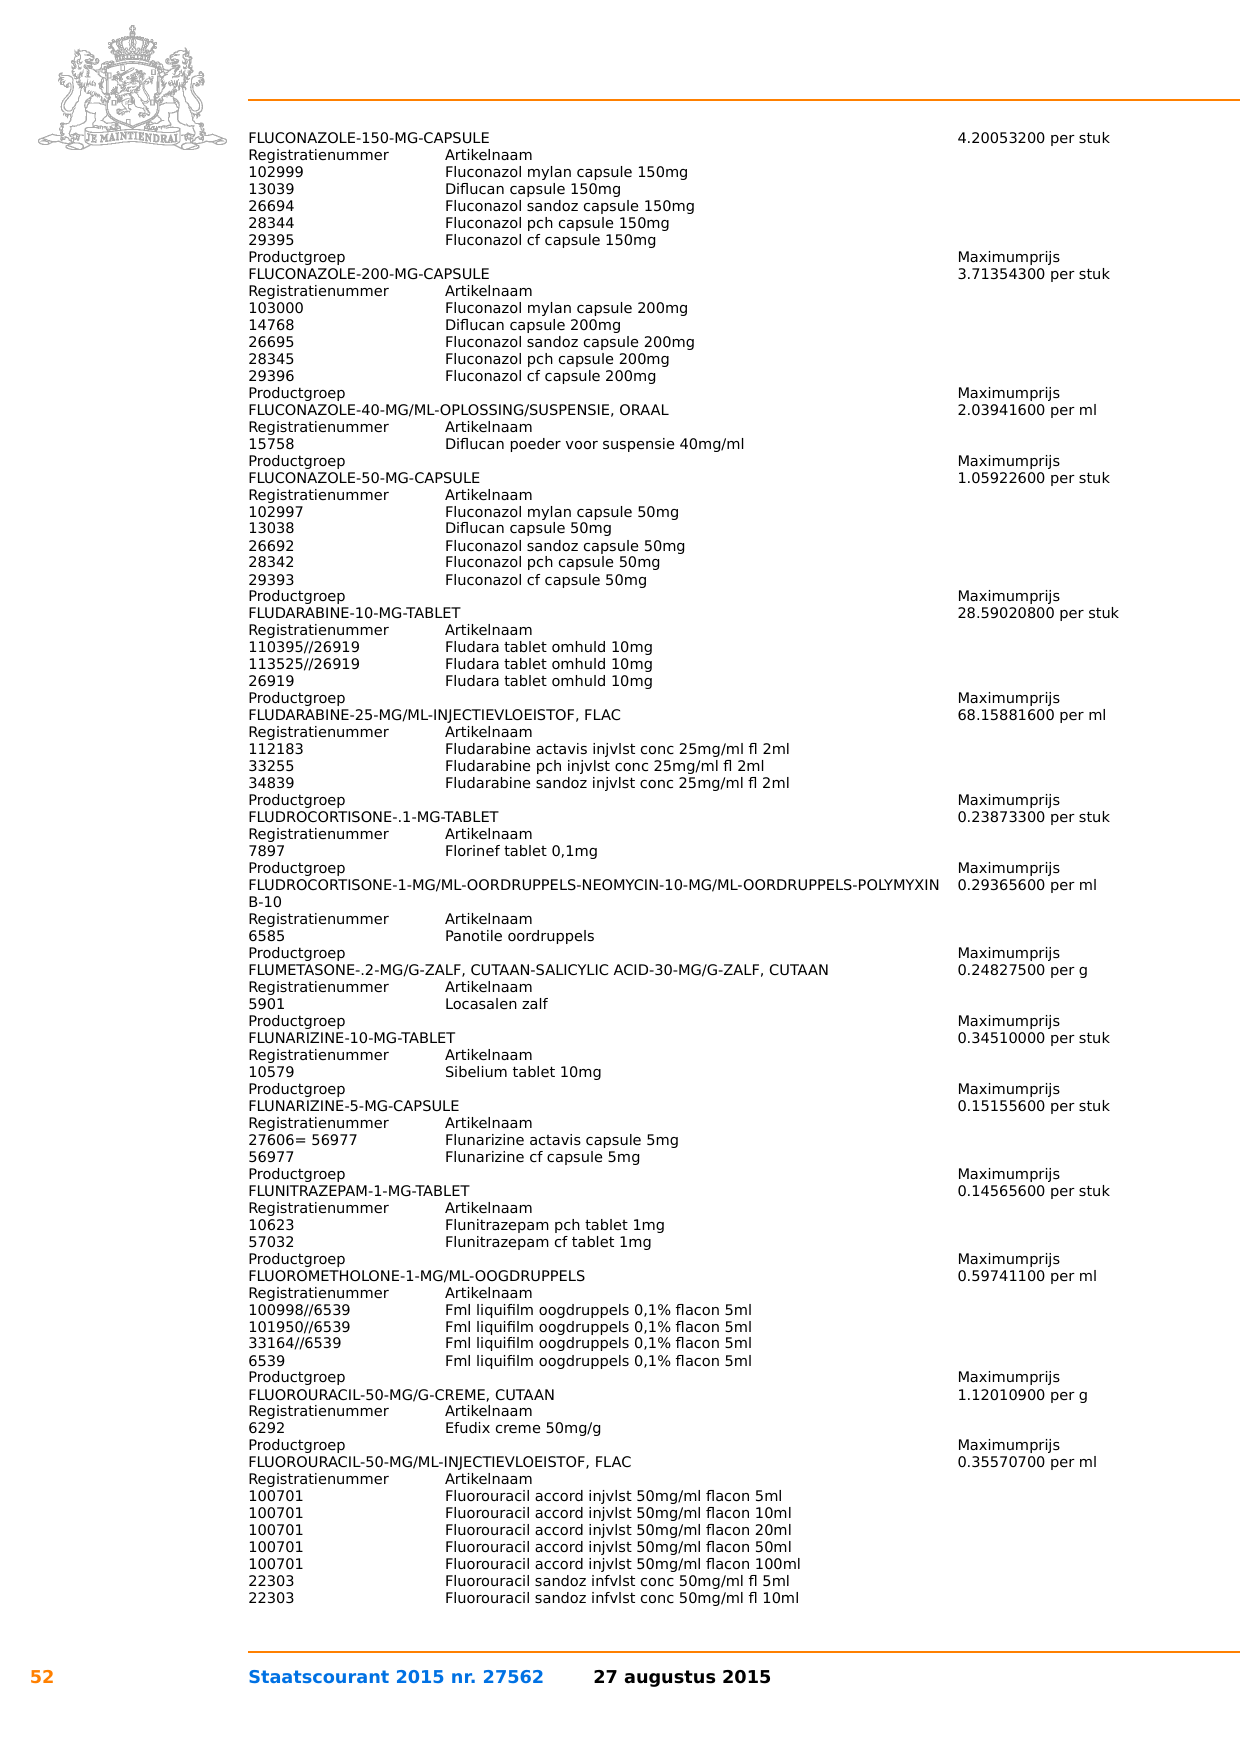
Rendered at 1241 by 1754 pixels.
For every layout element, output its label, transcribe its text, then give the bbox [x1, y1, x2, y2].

table_cell 22303 [248, 1590, 439, 1607]
table_cell 7897 [248, 843, 439, 860]
table_cell Artikelnaam [439, 1285, 951, 1301]
table_cell [951, 1590, 1163, 1607]
table_cell [951, 419, 1163, 436]
table_cell FLUDARABINE-25-MG/ML-INJECTIEVLOEISTOF, FLAC [248, 707, 951, 724]
table_cell 6585 [248, 928, 439, 945]
table_cell Maximumprijs [951, 249, 1163, 266]
table_cell Maximumprijs [951, 1013, 1163, 1030]
table_cell Artikelnaam [439, 486, 951, 503]
table_cell [951, 1420, 1163, 1437]
table_cell Diflucan capsule 50mg [439, 520, 951, 537]
table_cell [951, 1200, 1163, 1217]
table_cell 6292 [248, 1420, 439, 1437]
table_cell [439, 1081, 951, 1098]
table_cell 0.15155600 per stuk [951, 1098, 1163, 1115]
table_cell Registratienummer [248, 724, 439, 741]
table_cell [951, 1217, 1163, 1233]
table_cell Fluconazol sandoz capsule 150mg [439, 198, 951, 215]
table_cell 29395 [248, 232, 439, 249]
table_cell [439, 945, 951, 962]
table_cell 5901 [248, 996, 439, 1013]
table_cell 56977 [248, 1149, 439, 1166]
table_cell Efudix creme 50mg/g [439, 1420, 951, 1437]
table_cell 14768 [248, 317, 439, 334]
table_cell Productgroep [248, 1437, 439, 1454]
table_cell FLUNARIZINE-5-MG-CAPSULE [248, 1098, 951, 1115]
table_cell [951, 775, 1163, 792]
table_cell Fluorouracil accord injvlst 50mg/ml flacon 5ml [439, 1488, 951, 1505]
table_cell [951, 1132, 1163, 1149]
table_cell 57032 [248, 1234, 439, 1251]
table_cell Fludarabine actavis injvlst conc 25mg/ml fl 2ml [439, 741, 951, 758]
table_cell 1.05922600 per stuk [951, 470, 1163, 486]
table_cell [951, 1403, 1163, 1420]
table_cell Registratienummer [248, 826, 439, 843]
table_cell Maximumprijs [951, 792, 1163, 809]
table_cell [951, 673, 1163, 690]
table_cell [951, 538, 1163, 554]
table_cell Locasalen zalf [439, 996, 951, 1013]
table_cell 2.03941600 per ml [951, 402, 1163, 418]
table_cell [439, 792, 951, 809]
table_cell [951, 232, 1163, 249]
table_cell [951, 724, 1163, 741]
table_cell Fluorouracil sandoz infvlst conc 50mg/ml fl 10ml [439, 1590, 951, 1607]
table_cell FLUDROCORTISONE-1-MG/ML-OORDRUPPELS-NEOMYCIN-10-MG/ML-OORDRUPPELS-POLYMYXIN B-10 [248, 877, 951, 911]
table_cell [439, 690, 951, 707]
table_cell [951, 1285, 1163, 1301]
table_cell 100701 [248, 1556, 439, 1573]
table_cell Registratienummer [248, 486, 439, 503]
table_cell [439, 1369, 951, 1386]
table_cell [951, 1115, 1163, 1132]
table_cell Maximumprijs [951, 1081, 1163, 1098]
table_cell Fluconazol pch capsule 200mg [439, 351, 951, 368]
table_cell Maximumprijs [951, 1437, 1163, 1454]
table_cell FLUCONAZOLE-200-MG-CAPSULE [248, 266, 951, 283]
table_cell FLUMETASONE-.2-MG/G-ZALF, CUTAAN-SALICYLIC ACID-30-MG/G-ZALF, CUTAAN [248, 962, 951, 979]
table_cell [951, 1353, 1163, 1369]
table_cell Fluconazol pch capsule 150mg [439, 215, 951, 232]
table_cell Productgroep [248, 249, 439, 266]
table_cell 26919 [248, 673, 439, 690]
table_cell [951, 1301, 1163, 1318]
table_cell FLUCONAZOLE-40-MG/ML-OPLOSSING/SUSPENSIE, ORAAL [248, 402, 951, 418]
table_cell 1.12010900 per g [951, 1386, 1163, 1403]
table_cell [951, 928, 1163, 945]
table_cell Flunarizine cf capsule 5mg [439, 1149, 951, 1166]
table_cell Registratienummer [248, 283, 439, 300]
picture [38, 25, 227, 150]
table_cell FLUDARABINE-10-MG-TABLET [248, 605, 951, 622]
table_cell Registratienummer [248, 1403, 439, 1420]
table_cell 33255 [248, 758, 439, 775]
table_cell 28344 [248, 215, 439, 232]
table_cell Maximumprijs [951, 945, 1163, 962]
table_cell [951, 1335, 1163, 1352]
table_cell 3.71354300 per stuk [951, 266, 1163, 283]
table_cell Fluorouracil accord injvlst 50mg/ml flacon 50ml [439, 1539, 951, 1556]
table_cell [951, 1573, 1163, 1590]
table_cell Maximumprijs [951, 690, 1163, 707]
table_cell [951, 1471, 1163, 1488]
table_cell Fluconazol cf capsule 200mg [439, 368, 951, 384]
table_cell 29396 [248, 368, 439, 384]
table_cell Fml liquifilm oogdruppels 0,1% flacon 5ml [439, 1353, 951, 1369]
table_cell Flunarizine actavis capsule 5mg [439, 1132, 951, 1149]
table_cell Artikelnaam [439, 724, 951, 741]
table_cell 28.59020800 per stuk [951, 605, 1163, 622]
table_cell [951, 1505, 1163, 1522]
table_cell Flunitrazepam cf tablet 1mg [439, 1234, 951, 1251]
table_cell 68.15881600 per ml [951, 707, 1163, 724]
table_cell 100701 [248, 1488, 439, 1505]
table_cell [951, 215, 1163, 232]
table_cell FLUOROURACIL-50-MG/G-CREME, CUTAAN [248, 1386, 951, 1403]
table_cell [951, 1488, 1163, 1505]
table_cell [951, 317, 1163, 334]
table_cell Flunitrazepam pch tablet 1mg [439, 1217, 951, 1233]
table_cell Fludara tablet omhuld 10mg [439, 639, 951, 656]
table_cell Registratienummer [248, 1200, 439, 1217]
table_cell Artikelnaam [439, 419, 951, 436]
table_cell Productgroep [248, 1166, 439, 1183]
table_cell Artikelnaam [439, 911, 951, 928]
table_cell Fludara tablet omhuld 10mg [439, 673, 951, 690]
table_cell [951, 1064, 1163, 1081]
table_cell [951, 1319, 1163, 1335]
table_cell 0.59741100 per ml [951, 1268, 1163, 1284]
table_cell Fml liquifilm oogdruppels 0,1% flacon 5ml [439, 1301, 951, 1318]
table_cell 100998//6539 [248, 1301, 439, 1318]
table_cell Registratienummer [248, 622, 439, 639]
table_cell Fluconazol mylan capsule 50mg [439, 504, 951, 520]
table_cell 10579 [248, 1064, 439, 1081]
table_cell 34839 [248, 775, 439, 792]
table_cell Fluconazol cf capsule 150mg [439, 232, 951, 249]
table_cell Fluconazol mylan capsule 200mg [439, 300, 951, 317]
table_cell Artikelnaam [439, 1471, 951, 1488]
table_cell Fludarabine sandoz injvlst conc 25mg/ml fl 2ml [439, 775, 951, 792]
table_cell 26692 [248, 538, 439, 554]
table_cell Diflucan capsule 150mg [439, 181, 951, 198]
table_cell 0.29365600 per ml [951, 877, 1163, 911]
table_cell [951, 436, 1163, 452]
table_cell Maximumprijs [951, 1369, 1163, 1386]
table_cell [951, 979, 1163, 996]
table_cell Registratienummer [248, 419, 439, 436]
table_cell Productgroep [248, 690, 439, 707]
table_cell 100701 [248, 1505, 439, 1522]
table_cell 0.23873300 per stuk [951, 809, 1163, 826]
table_cell Maximumprijs [951, 453, 1163, 469]
table_cell Fluorouracil accord injvlst 50mg/ml flacon 100ml [439, 1556, 951, 1573]
table_cell 0.34510000 per stuk [951, 1030, 1163, 1047]
table_cell Registratienummer [248, 979, 439, 996]
table_cell [951, 1047, 1163, 1064]
table_cell FLUOROMETHOLONE-1-MG/ML-OOGDRUPPELS [248, 1268, 951, 1284]
table_cell 102999 [248, 164, 439, 181]
table_cell 102997 [248, 504, 439, 520]
table_cell [951, 843, 1163, 860]
table_cell Artikelnaam [439, 1403, 951, 1420]
table_cell Registratienummer [248, 147, 439, 164]
table_cell [951, 351, 1163, 368]
table_cell Sibelium tablet 10mg [439, 1064, 951, 1081]
table_cell [951, 368, 1163, 384]
table_cell Fluorouracil accord injvlst 50mg/ml flacon 20ml [439, 1522, 951, 1539]
table_cell 15758 [248, 436, 439, 452]
table_cell Florinef tablet 0,1mg [439, 843, 951, 860]
table_cell FLUNITRAZEPAM-1-MG-TABLET [248, 1183, 951, 1199]
table_cell [951, 1539, 1163, 1556]
table_cell [951, 639, 1163, 656]
table_cell Diflucan capsule 200mg [439, 317, 951, 334]
table_cell [951, 571, 1163, 588]
table_cell Maximumprijs [951, 1251, 1163, 1267]
table_cell Maximumprijs [951, 385, 1163, 402]
table_cell [951, 164, 1163, 181]
table_cell Fluconazol pch capsule 50mg [439, 554, 951, 571]
table_cell 10623 [248, 1217, 439, 1233]
table_cell 112183 [248, 741, 439, 758]
table_cell 6539 [248, 1353, 439, 1369]
table_cell 110395//26919 [248, 639, 439, 656]
table_cell [951, 147, 1163, 164]
table_cell [439, 1013, 951, 1030]
table_cell [439, 453, 951, 469]
table_cell [951, 1149, 1163, 1166]
table_cell Fluconazol mylan capsule 150mg [439, 164, 951, 181]
table_cell 13038 [248, 520, 439, 537]
table_cell Maximumprijs [951, 588, 1163, 605]
table_cell [439, 1437, 951, 1454]
table_cell [951, 911, 1163, 928]
table_cell [951, 334, 1163, 351]
table_cell Fml liquifilm oogdruppels 0,1% flacon 5ml [439, 1335, 951, 1352]
table_cell 28342 [248, 554, 439, 571]
table_cell 103000 [248, 300, 439, 317]
table_cell FLUOROURACIL-50-MG/ML-INJECTIEVLOEISTOF, FLAC [248, 1454, 951, 1471]
table_cell 22303 [248, 1573, 439, 1590]
table_cell Productgroep [248, 1369, 439, 1386]
table_cell [439, 385, 951, 402]
table_cell [951, 486, 1163, 503]
table_cell Artikelnaam [439, 622, 951, 639]
table_cell Fml liquifilm oogdruppels 0,1% flacon 5ml [439, 1319, 951, 1335]
table_cell 101950//6539 [248, 1319, 439, 1335]
table_cell Artikelnaam [439, 283, 951, 300]
table_cell Productgroep [248, 588, 439, 605]
table_cell Fluorouracil sandoz infvlst conc 50mg/ml fl 5ml [439, 1573, 951, 1590]
table_cell Registratienummer [248, 911, 439, 928]
table_cell [951, 504, 1163, 520]
table_cell Artikelnaam [439, 1047, 951, 1064]
table_cell Productgroep [248, 945, 439, 962]
table_cell Diflucan poeder voor suspensie 40mg/ml [439, 436, 951, 452]
table_cell Panotile oordruppels [439, 928, 951, 945]
table_cell [951, 996, 1163, 1013]
table_cell [951, 1556, 1163, 1573]
table_cell FLUCONAZOLE-50-MG-CAPSULE [248, 470, 951, 486]
table_cell [951, 300, 1163, 317]
table_cell [439, 1251, 951, 1267]
table_cell Maximumprijs [951, 860, 1163, 877]
table_cell [951, 1234, 1163, 1251]
table_cell [439, 588, 951, 605]
table_cell [951, 758, 1163, 775]
table_cell Productgroep [248, 1251, 439, 1267]
table_cell FLUNARIZINE-10-MG-TABLET [248, 1030, 951, 1047]
table_cell Productgroep [248, 453, 439, 469]
table_cell [951, 520, 1163, 537]
table_cell Artikelnaam [439, 1115, 951, 1132]
table_cell 13039 [248, 181, 439, 198]
table_cell Artikelnaam [439, 826, 951, 843]
table_cell [951, 1522, 1163, 1539]
table_cell 113525//26919 [248, 656, 439, 673]
table_cell [951, 554, 1163, 571]
table_cell Registratienummer [248, 1047, 439, 1064]
table_cell 28345 [248, 351, 439, 368]
table_cell Artikelnaam [439, 979, 951, 996]
table_cell Productgroep [248, 385, 439, 402]
table_cell 0.14565600 per stuk [951, 1183, 1163, 1199]
table_cell 33164//6539 [248, 1335, 439, 1352]
table_cell Fluorouracil accord injvlst 50mg/ml flacon 10ml [439, 1505, 951, 1522]
table_cell 26694 [248, 198, 439, 215]
table_cell 29393 [248, 571, 439, 588]
table_cell Productgroep [248, 792, 439, 809]
table_cell 27606= 56977 [248, 1132, 439, 1149]
table_cell Fludara tablet omhuld 10mg [439, 656, 951, 673]
table_cell [951, 198, 1163, 215]
table_cell Artikelnaam [439, 147, 951, 164]
table_cell Productgroep [248, 860, 439, 877]
table_cell [439, 860, 951, 877]
table_cell 100701 [248, 1522, 439, 1539]
table_cell [951, 283, 1163, 300]
table_cell [439, 249, 951, 266]
table_cell Fluconazol cf capsule 50mg [439, 571, 951, 588]
table_cell [951, 826, 1163, 843]
table_cell [951, 622, 1163, 639]
table_cell Fluconazol sandoz capsule 50mg [439, 538, 951, 554]
table_cell 0.35570700 per ml [951, 1454, 1163, 1471]
table_cell 4.20053200 per stuk [951, 130, 1163, 147]
table_cell FLUDROCORTISONE-.1-MG-TABLET [248, 809, 951, 826]
table_cell [439, 1166, 951, 1183]
table_cell Artikelnaam [439, 1200, 951, 1217]
table_cell Fludarabine pch injvlst conc 25mg/ml fl 2ml [439, 758, 951, 775]
table_cell Registratienummer [248, 1115, 439, 1132]
table_cell 0.24827500 per g [951, 962, 1163, 979]
table_cell 100701 [248, 1539, 439, 1556]
table_cell FLUCONAZOLE-150-MG-CAPSULE [248, 130, 951, 147]
table_cell Fluconazol sandoz capsule 200mg [439, 334, 951, 351]
table_cell Maximumprijs [951, 1166, 1163, 1183]
table_cell 26695 [248, 334, 439, 351]
table_cell [951, 181, 1163, 198]
table_cell [951, 741, 1163, 758]
table_cell Productgroep [248, 1081, 439, 1098]
table_cell Productgroep [248, 1013, 439, 1030]
table_cell Registratienummer [248, 1285, 439, 1301]
table_cell Registratienummer [248, 1471, 439, 1488]
table_cell [951, 656, 1163, 673]
